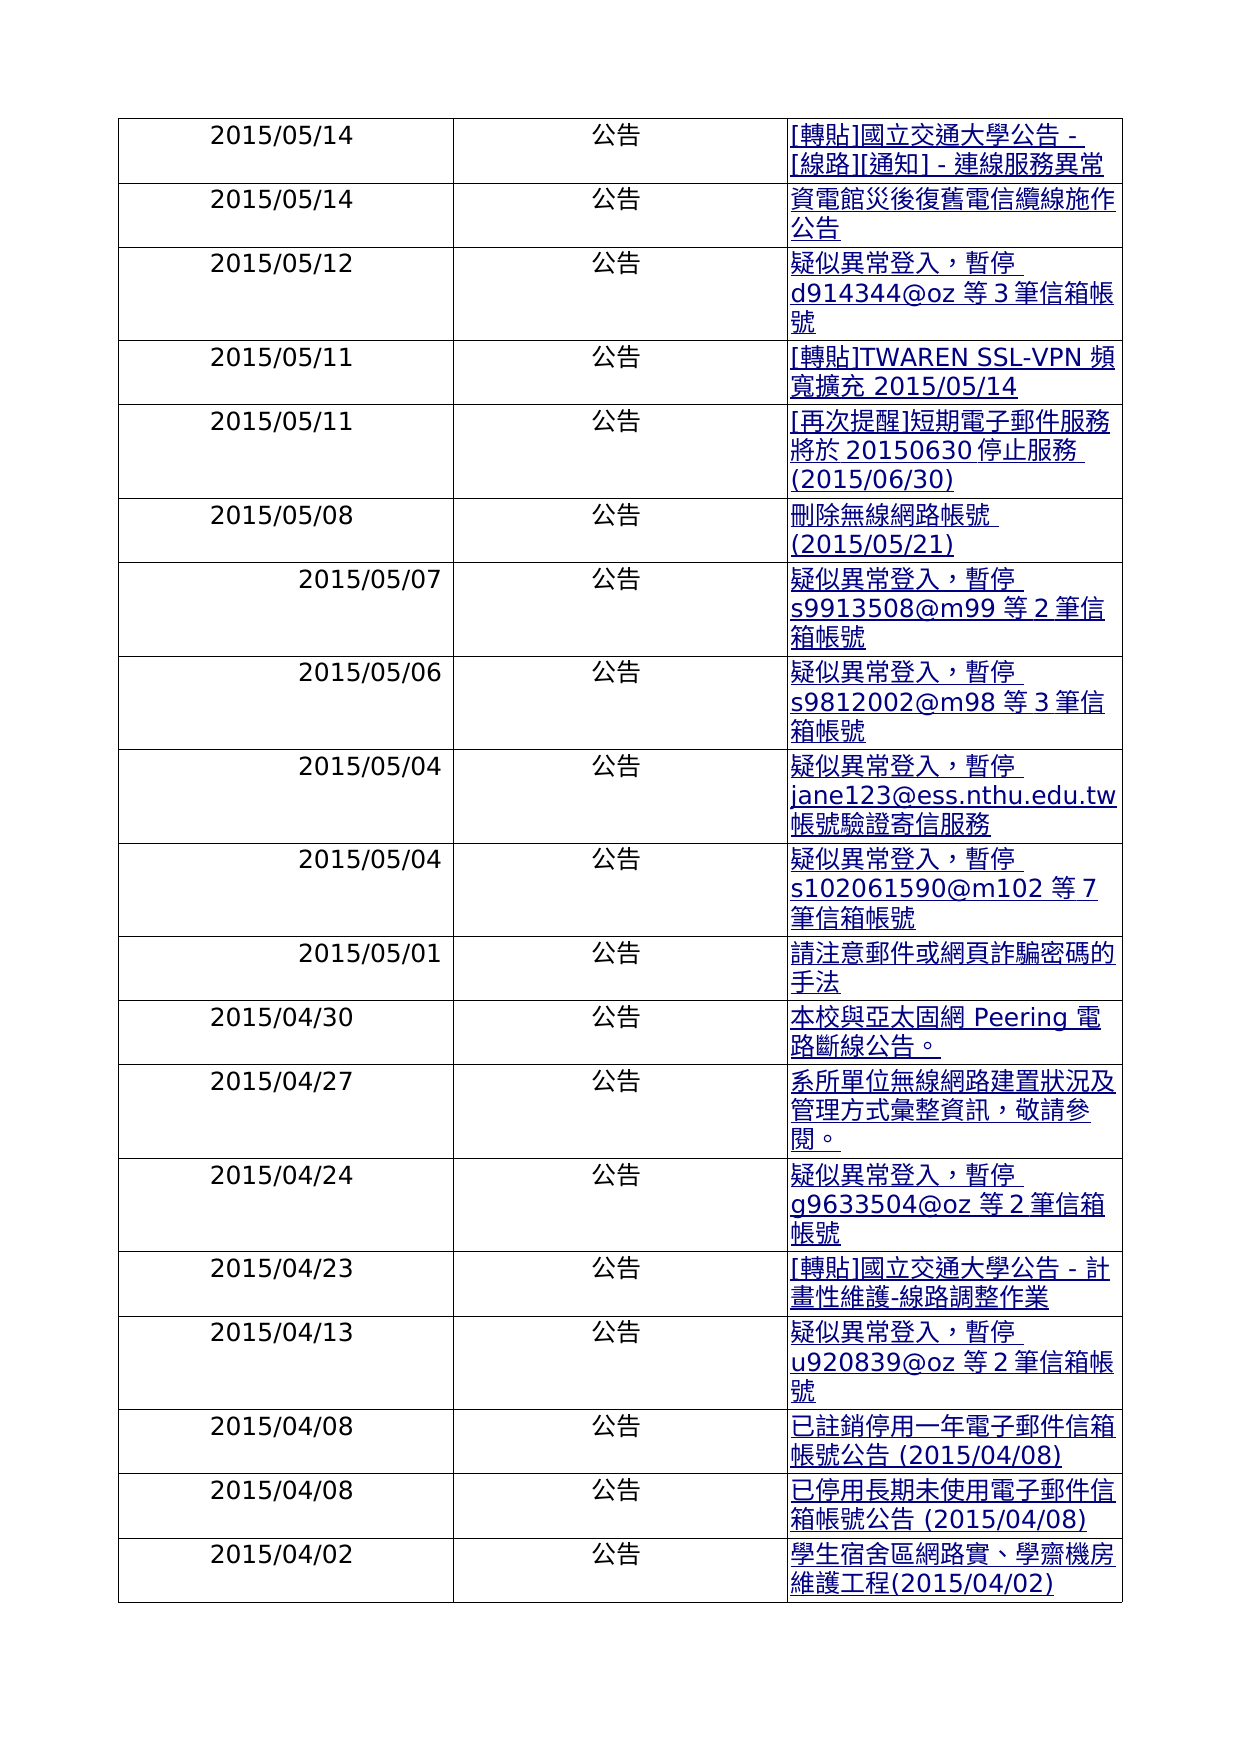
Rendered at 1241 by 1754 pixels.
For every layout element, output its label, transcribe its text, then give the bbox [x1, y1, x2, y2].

table_cell 2015/05/11 [119, 341, 453, 404]
table_cell 公告 [454, 1252, 787, 1316]
table_cell 疑似異常登入，暫停 g9633504@oz 等2筆信箱帳號 [788, 1159, 1122, 1251]
table_cell 公告 [454, 844, 787, 936]
table_cell 2015/05/11 [119, 405, 453, 498]
table_cell 疑似異常登入，暫停 s102061590@m102 等7筆信箱帳號 [788, 844, 1122, 936]
table_cell 請注意郵件或網頁詐騙密碼的手法 [788, 937, 1122, 1000]
table_cell 已註銷停用一年電子郵件信箱帳號公告 (2015/04/08) [788, 1410, 1122, 1473]
table_cell 公告 [454, 499, 787, 562]
table_cell 公告 [454, 184, 787, 247]
table_cell 2015/04/27 [119, 1065, 453, 1158]
table_cell 2015/04/13 [119, 1317, 453, 1409]
table_cell 公告 [454, 405, 787, 498]
table_cell 公告 [454, 1065, 787, 1158]
table_cell 公告 [454, 1410, 787, 1473]
table_cell [轉貼]國立交通大學公告 - 計畫性維護-線路調整作業 [788, 1252, 1122, 1316]
table_cell 2015/04/30 [119, 1001, 453, 1064]
table_cell 疑似異常登入，暫停 d914344@oz 等3筆信箱帳號 [788, 248, 1122, 340]
table_cell 公告 [454, 341, 787, 404]
table_cell 2015/05/06 [119, 657, 453, 749]
table_cell 2015/05/01 [119, 937, 453, 1000]
table_cell 疑似異常登入，暫停 u920839@oz 等2筆信箱帳號 [788, 1317, 1122, 1409]
table_cell 2015/05/14 [119, 184, 453, 247]
table_cell 2015/05/12 [119, 248, 453, 340]
table_cell 公告 [454, 657, 787, 749]
table_cell 疑似異常登入，暫停 s9913508@m99 等2筆信箱帳號 [788, 563, 1122, 656]
table_cell 公告 [454, 1159, 787, 1251]
table_cell 系所單位無線網路建置狀況及管理方式彙整資訊，敬請參閱。 [788, 1065, 1122, 1158]
table_cell 公告 [454, 1317, 787, 1409]
table_cell 2015/05/14 [119, 119, 453, 182]
table_cell 公告 [454, 119, 787, 182]
table_cell 2015/04/23 [119, 1252, 453, 1316]
table_cell [再次提醒]短期電子郵件服務將於20150630停止服務 (2015/06/30) [788, 405, 1122, 498]
table_cell 2015/05/04 [119, 750, 453, 842]
table_cell [轉貼]國立交通大學公告 - [線路][通知] - 連線服務異常 [788, 119, 1122, 182]
table_cell 2015/04/24 [119, 1159, 453, 1251]
table_cell 疑似異常登入，暫停 jane123@ess.nthu.edu.tw 帳號驗證寄信服務 [788, 750, 1122, 842]
table_cell 學生宿舍區網路實、學齋機房維護工程(2015/04/02) [788, 1539, 1122, 1602]
table_cell 疑似異常登入，暫停 s9812002@m98 等3筆信箱帳號 [788, 657, 1122, 749]
table_cell 2015/04/08 [119, 1474, 453, 1537]
table_cell [轉貼]TWAREN SSL-VPN 頻寬擴充 2015/05/14 [788, 341, 1122, 404]
table_cell 公告 [454, 937, 787, 1000]
table_cell 公告 [454, 1539, 787, 1602]
table_cell 2015/05/07 [119, 563, 453, 656]
table_cell 公告 [454, 1474, 787, 1537]
table_cell 本校與亞太固網 Peering 電路斷線公告。 [788, 1001, 1122, 1064]
table_cell 2015/05/04 [119, 844, 453, 936]
table_cell 公告 [454, 1001, 787, 1064]
table_cell 資電館災後復舊電信纜線施作公告 [788, 184, 1122, 247]
table_cell 2015/04/08 [119, 1410, 453, 1473]
table_cell 2015/05/08 [119, 499, 453, 562]
table_cell 刪除無線網路帳號 (2015/05/21) [788, 499, 1122, 562]
table_cell 公告 [454, 563, 787, 656]
table_cell 公告 [454, 248, 787, 340]
table_cell 公告 [454, 750, 787, 842]
table_cell 已停用長期未使用電子郵件信箱帳號公告 (2015/04/08) [788, 1474, 1122, 1537]
table_cell 2015/04/02 [119, 1539, 453, 1602]
